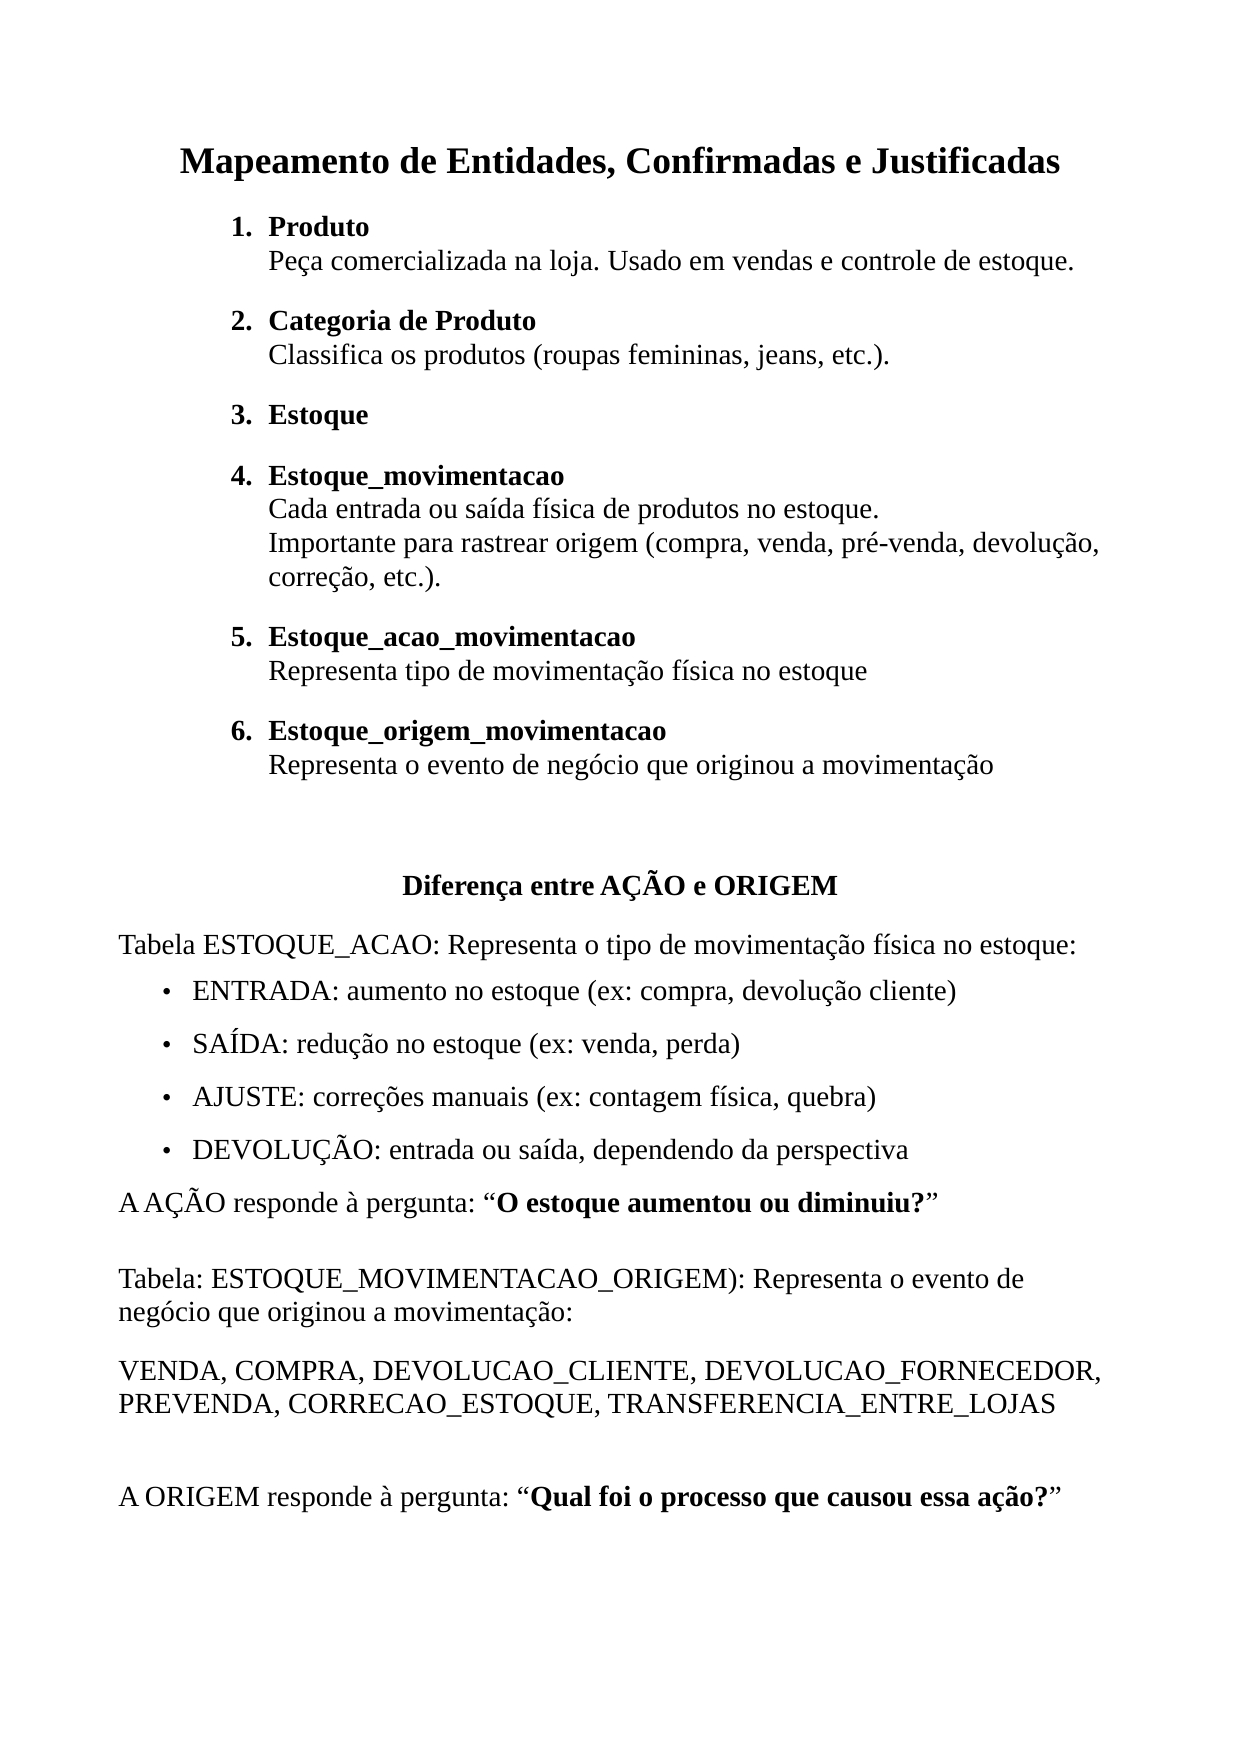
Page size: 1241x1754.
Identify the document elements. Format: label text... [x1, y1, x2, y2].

subtitle Categoria de Produto Classifica os produtos (roupas femininas, jeans, etc.). [231, 303, 1122, 370]
subtitle Diferença entre AÇÃO e ORIGEM [118, 868, 1122, 902]
subtitle Mapeamento de Entidades, Confirmadas e Justificadas [118, 139, 1122, 182]
subtitle VENDA, COMPRA, DEVOLUCAO_CLIENTE, DEVOLUCAO_FORNECEDOR, PREVENDA, CORRECAO_ESTOQUE, TRANSFERENCIA_ENTRE_LOJAS [118, 1353, 1122, 1420]
list ENTRADA: aumento no estoque (ex: compra, devolução cliente) [162, 973, 1122, 1006]
subtitle Tabela ESTOQUE_ACAO: Representa o tipo de movimentação física no estoque: [118, 927, 1122, 960]
subtitle Estoque_movimentacao Cada entrada ou saída física de produtos no estoque. Importante para rastrear origem (compra, venda, pré-venda, devolução, correção, etc.). [231, 458, 1122, 592]
subtitle Estoque_acao_movimentacao Representa tipo de movimentação física no estoque [231, 619, 1122, 686]
subtitle A ORIGEM responde à pergunta: “Qual foi o processo que causou essa ação?” [118, 1445, 1122, 1512]
list AJUSTE: correções manuais (ex: contagem física, quebra) [162, 1079, 1122, 1113]
subtitle Estoque [231, 397, 1122, 431]
list DEVOLUÇÃO: entrada ou saída, dependendo da perspectiva [162, 1132, 1122, 1166]
text A AÇÃO responde à pergunta: “O estoque aumentou ou diminuiu?” [118, 1185, 1063, 1219]
list SAÍDA: redução no estoque (ex: venda, perda) [162, 1026, 1122, 1059]
subtitle Produto Peça comercializada na loja. Usado em vendas e controle de estoque. [231, 209, 1122, 276]
subtitle Estoque_origem_movimentacao Representa o evento de negócio que originou a movimentação [231, 713, 1122, 781]
subtitle Tabela: ESTOQUE_MOVIMENTACAO_ORIGEM): Representa o evento de negócio que originou a movimentação: [118, 1261, 1122, 1328]
